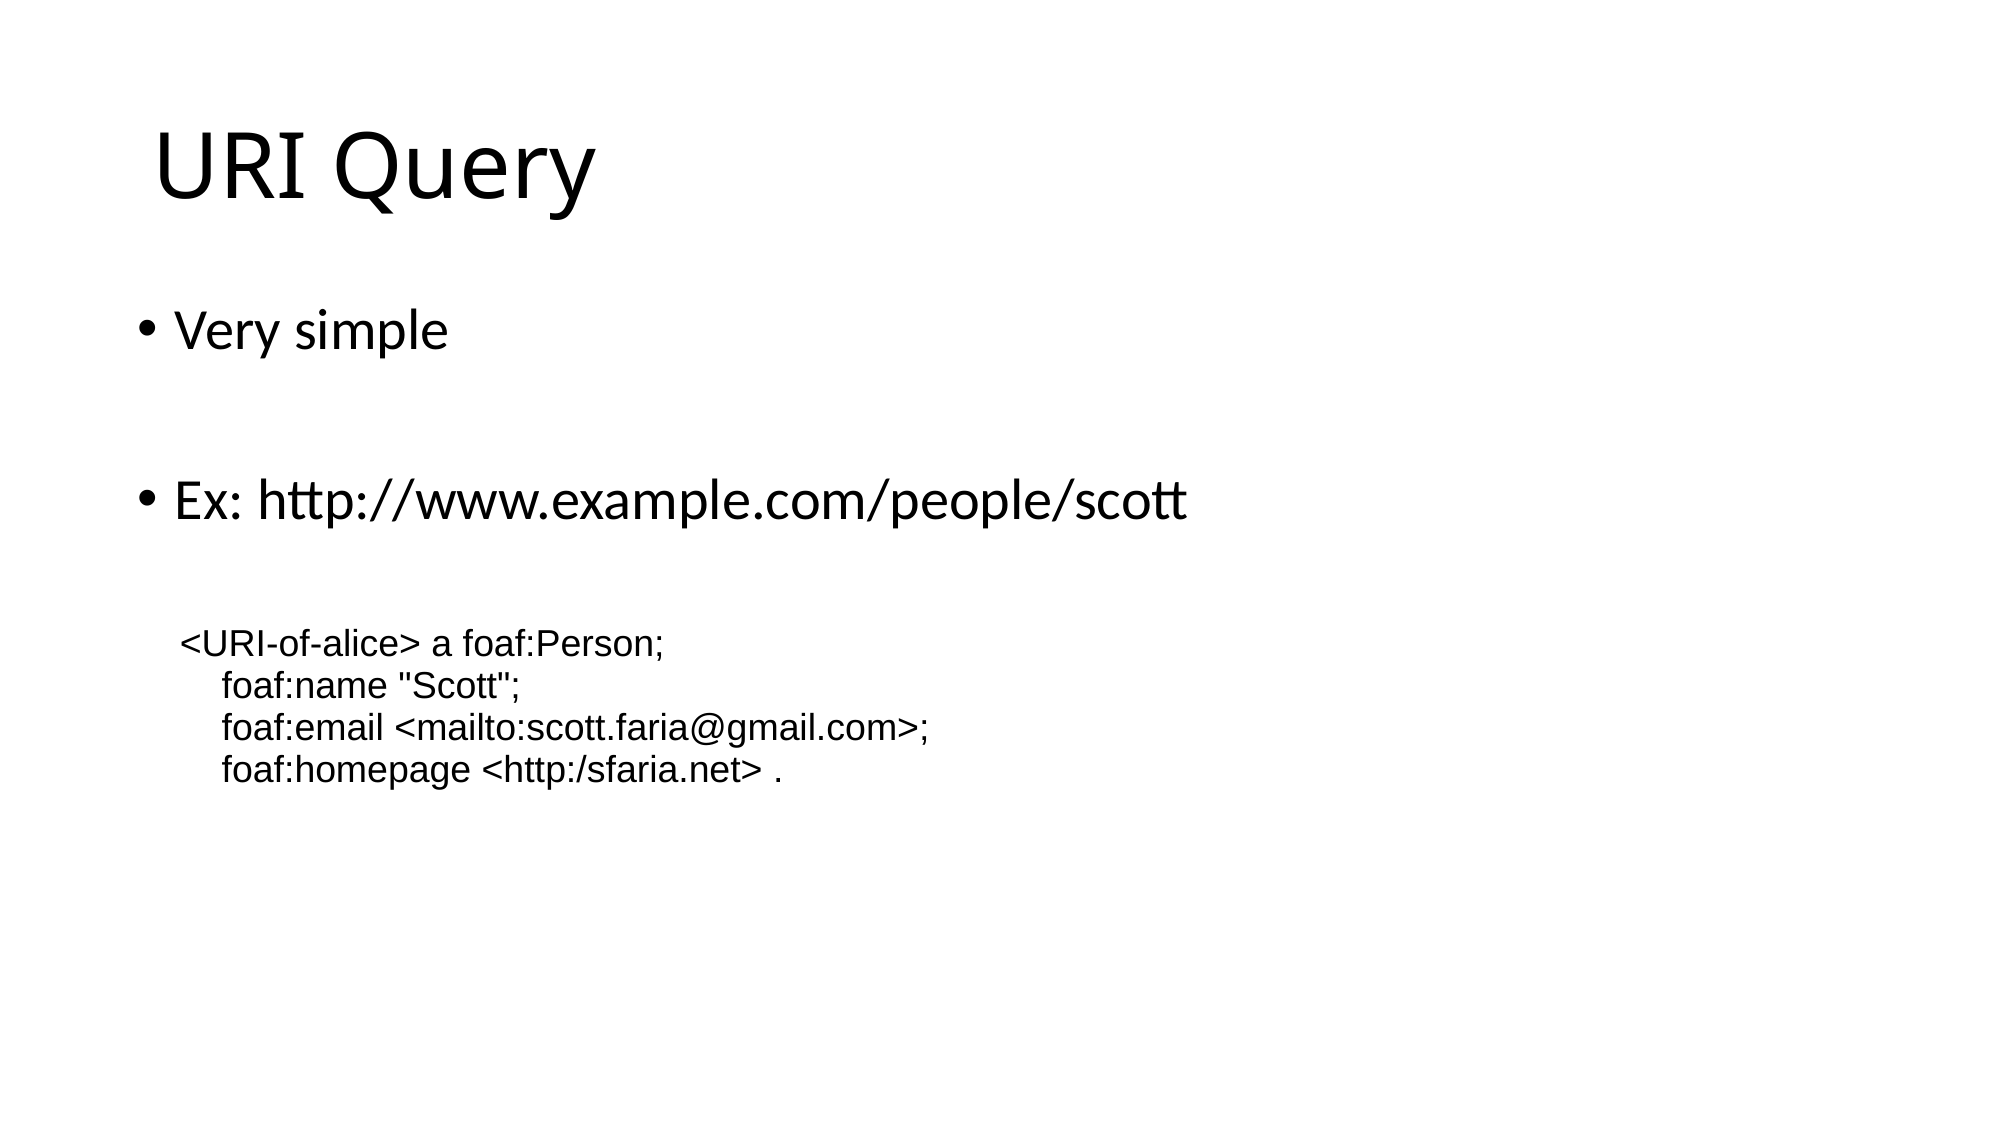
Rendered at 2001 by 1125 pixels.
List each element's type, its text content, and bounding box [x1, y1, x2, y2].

list Very simple Ex: http://www.example.com/people/scott [137, 299, 1863, 1014]
text_box <URI-of-alice> a foaf:Person; foaf:name "Scott"; foaf:email <mailto:scott.faria@gmail.com>; foaf:homepage <http:/sfaria.net> . [165, 615, 1801, 798]
title URI Query [137, 59, 1863, 278]
